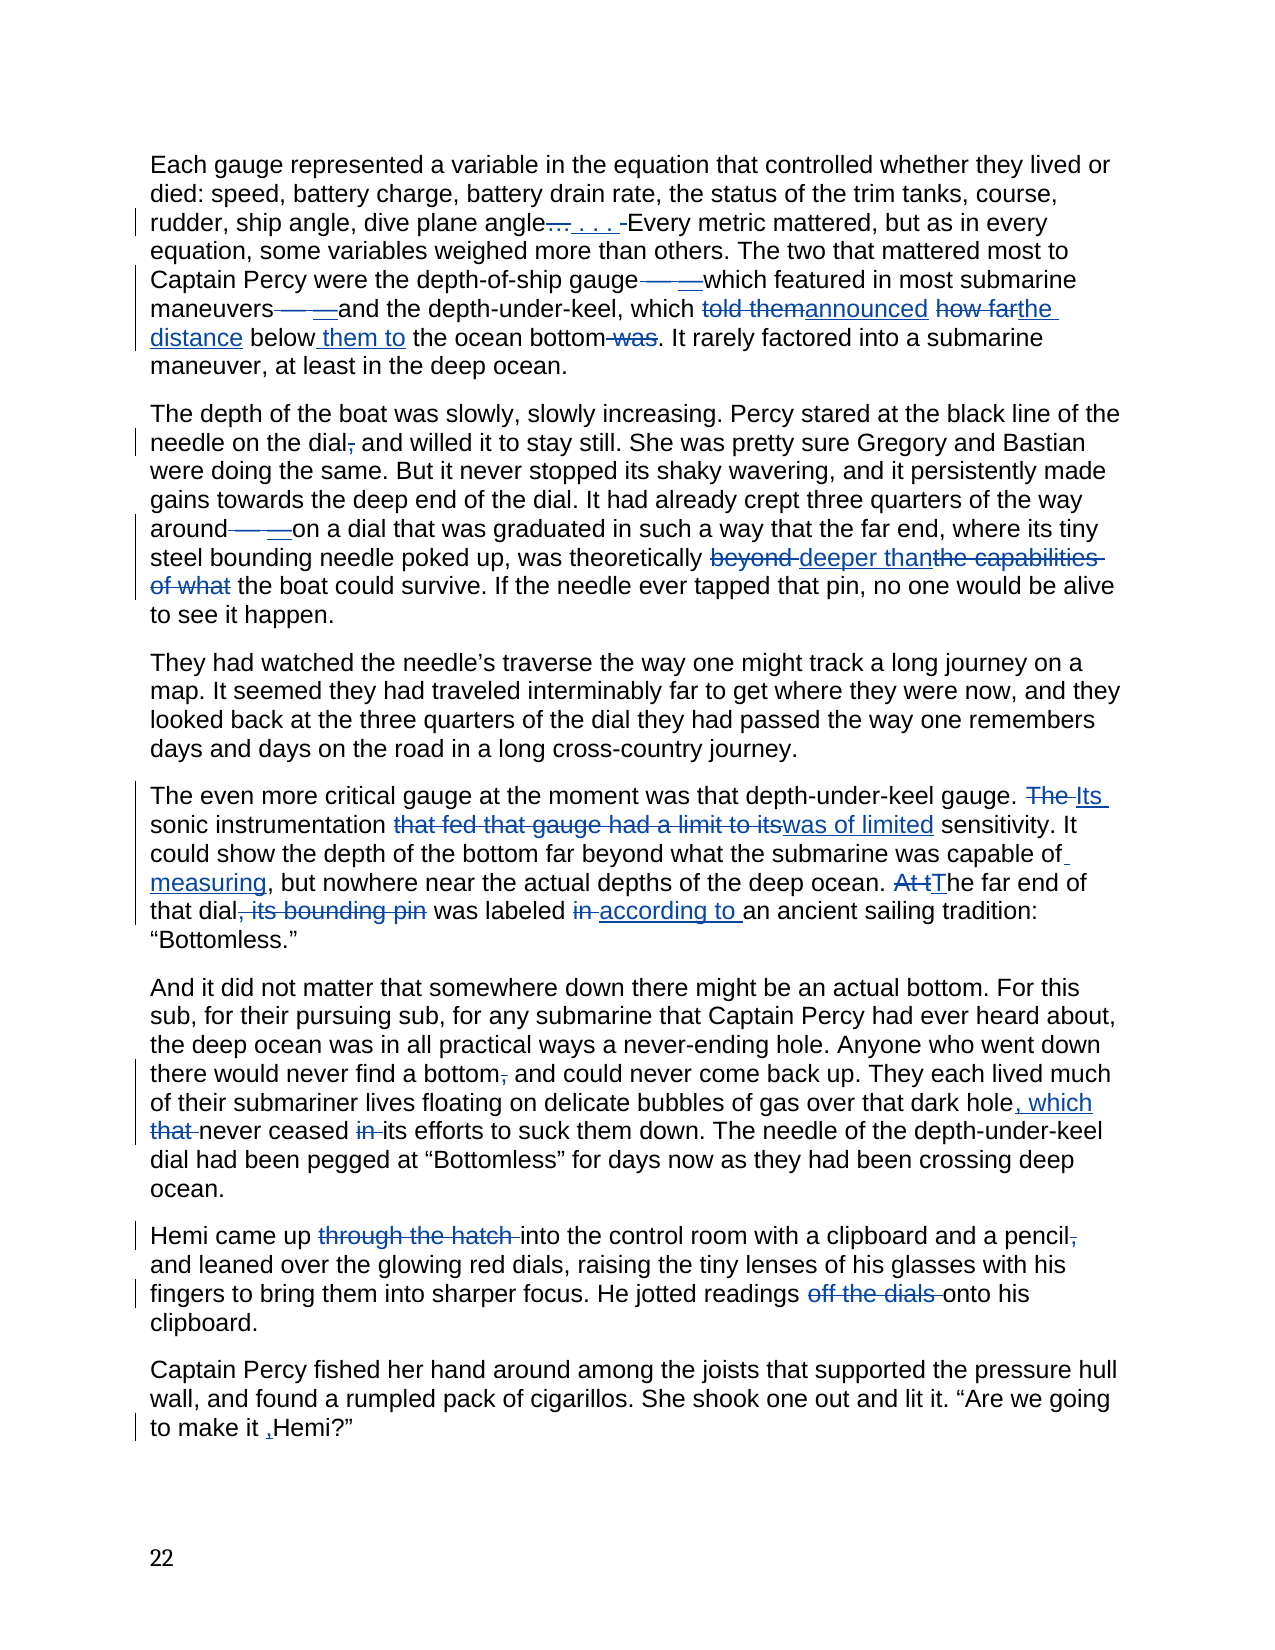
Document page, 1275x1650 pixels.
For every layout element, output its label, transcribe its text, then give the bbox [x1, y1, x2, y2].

text They had watched the needle’s traverse the way one might track a long journey on a map. It seemed they had traveled interminably far to get where they were now, and they looked back at the three quarters of the dial they had passed the way one remembers days and days on the road in a long cross-country journey. [150, 647, 1125, 762]
text The depth of the boat was slowly, slowly increasing. Percy stared at the black line of the needle on the dial and willed it to stay still. She was pretty sure Gregory and Bastian were doing the same. But it never stopped its shaky wavering, and it persistently made gains towards the deep end of the dial. It had already crept three quarters of the way around—on a dial that was graduated in such a way that the far end, where its tiny steel bounding needle poked up, was theoretically deeper than the boat could survive. If the needle ever tapped that pin, no one would be alive to see it happen. [150, 399, 1125, 629]
text Hemi came up into the control room with a clipboard and a pencil and leaned over the glowing red dials, raising the tiny lenses of his glasses with his fingers to bring them into sharper focus. He jotted readings onto his clipboard. [150, 1221, 1125, 1336]
text Captain Percy fished her hand around among the joists that supported the pressure hull wall, and found a rumpled pack of cigarillos. She shook one out and lit it. “Are we going to make it ,Hemi?” [150, 1355, 1125, 1441]
text The even more critical gauge at the moment was that depth-under-keel gauge. Its sonic instrumentation was of limited sensitivity. It could show the depth of the bottom far beyond what the submarine was capable of measuring, but nowhere near the actual depths of the deep ocean. The far end of that dial was labeled according to an ancient sailing tradition: “Bottomless.” [150, 781, 1125, 954]
text And it did not matter that somewhere down there might be an actual bottom. For this sub, for their pursuing sub, for any submarine that Captain Percy had ever heard about, the deep ocean was in all practical ways a never-ending hole. Anyone who went down there would never find a bottom and could never come back up. They each lived much of their submariner lives floating on delicate bubbles of gas over that dark hole, which never ceased its efforts to suck them down. The needle of the depth-under-keel dial had been pegged at “Bottomless” for days now as they had been crossing deep ocean. [150, 972, 1125, 1202]
text Each gauge represented a variable in the equation that controlled whether they lived or died: speed, battery charge, battery drain rate, the status of the trim tanks, course, rudder, ship angle, dive plane angle . . . Every metric mattered, but as in every equation, some variables weighed more than others. The two that mattered most to Captain Percy were the depth-of-ship gauge—which featured in most submarine maneuvers—and the depth-under-keel, which announced the distance below them to the ocean bottom. It rarely factored into a submarine maneuver, at least in the deep ocean. [150, 150, 1125, 380]
